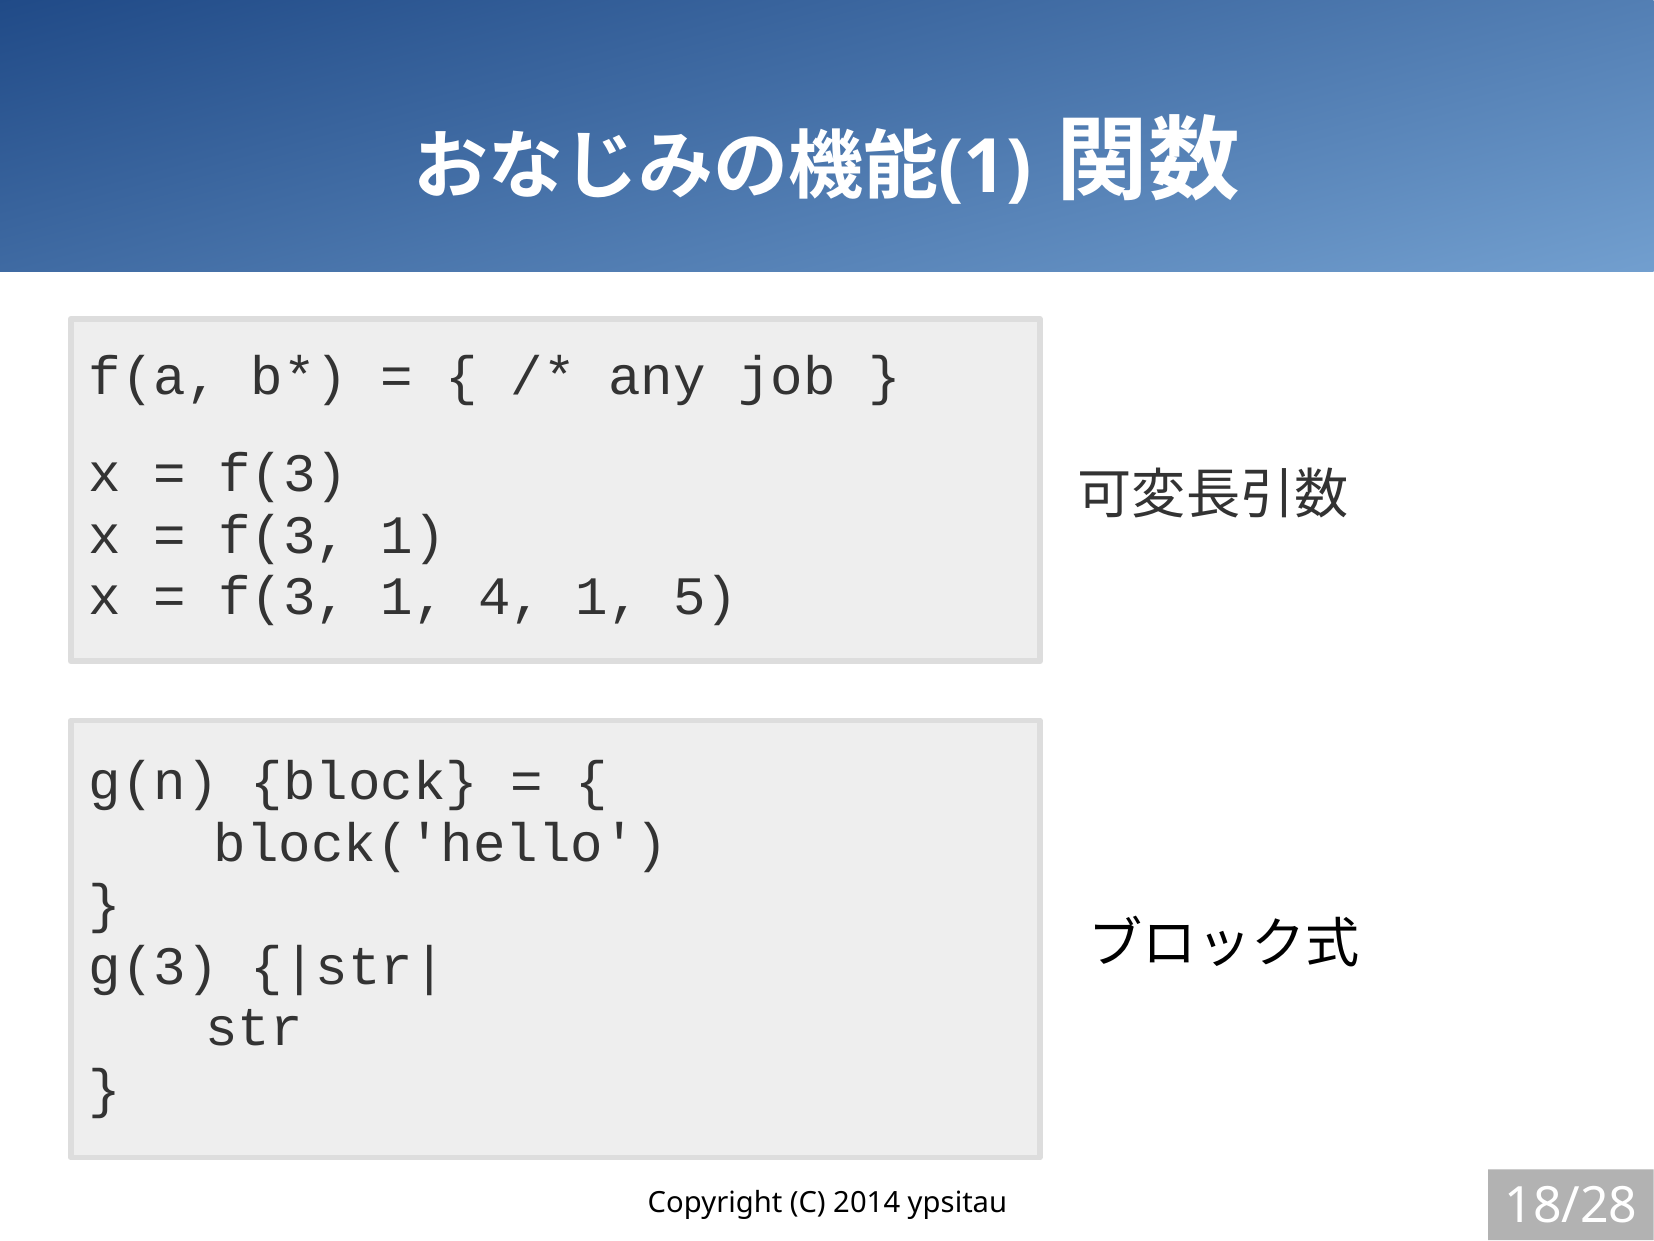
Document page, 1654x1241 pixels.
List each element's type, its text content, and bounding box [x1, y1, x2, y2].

text_box 可変長引数 [1062, 318, 1364, 662]
title おなじみの機能(1) 関数 [82, 49, 1571, 257]
text_box g(n) {block} = { block('hello') } g(3) {|str| str } [70, 720, 1040, 1158]
text_box ブロック式 [1073, 720, 1430, 1158]
text_box f(a, b*) = { /* any job } x = f(3) x = f(3, 1) x = f(3, 1, 4, 1, 5) [70, 318, 1040, 662]
